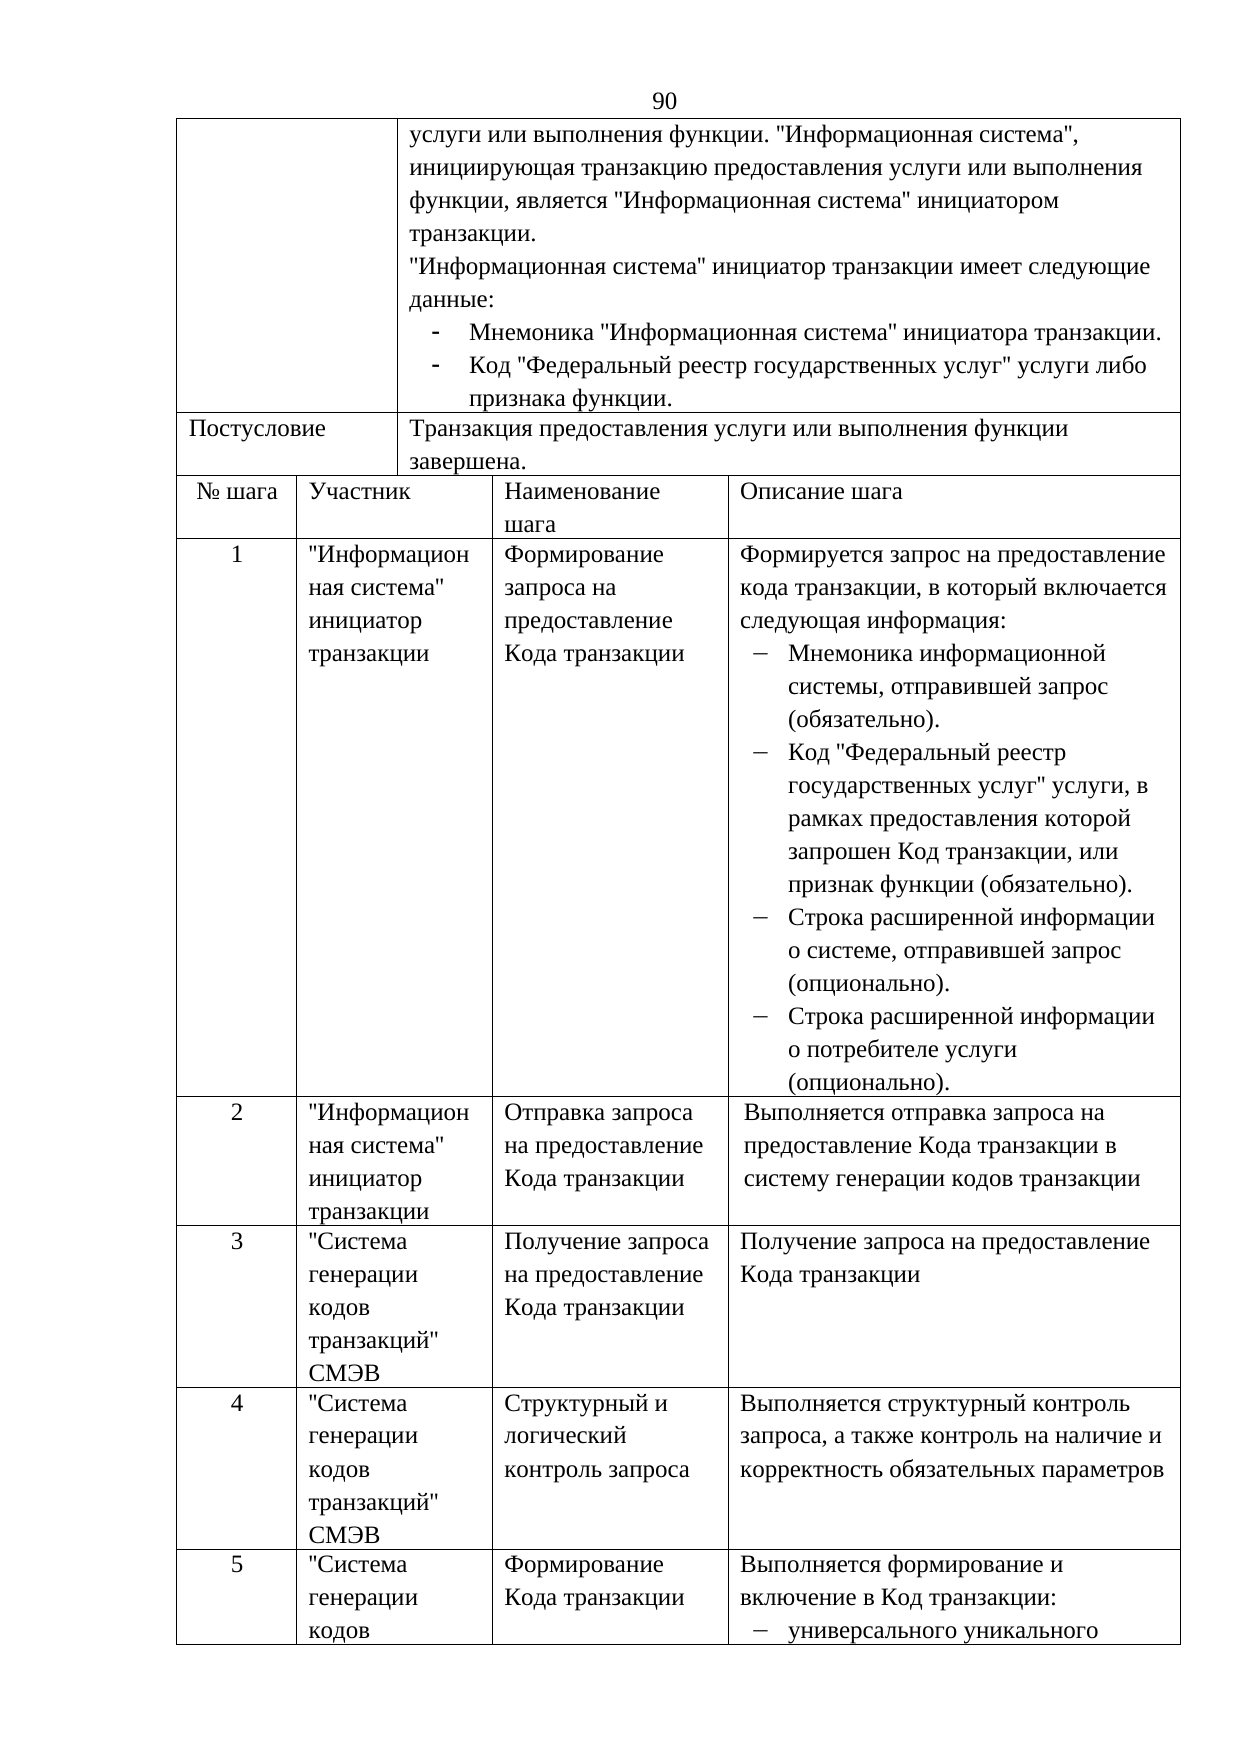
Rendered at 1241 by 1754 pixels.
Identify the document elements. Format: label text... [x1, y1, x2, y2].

table_cell Получение запроса на предоставление Кода транзакции [493, 1226, 728, 1387]
table_cell 4 [177, 1388, 296, 1548]
table_cell Формирование Кода транзакции [493, 1550, 728, 1644]
table_cell 2 [177, 1097, 296, 1225]
table_cell ''Информационная система'' инициатор транзакции [297, 539, 492, 1096]
table_cell Структурный и логический контроль запроса [493, 1388, 728, 1548]
table_header [177, 119, 397, 412]
table_cell Формирование запроса на предоставление Кода транзакции [493, 539, 728, 1096]
table_cell ''Система генерации кодов транзакций'' СМЭВ [297, 1226, 492, 1387]
table_cell 3 [177, 1226, 296, 1387]
table_cell Выполняется формирование и включение в Код транзакции: универсального уникального [729, 1550, 1180, 1644]
table_cell Описание шага [729, 476, 1180, 538]
table_cell 5 [177, 1550, 296, 1644]
table_cell 1 [177, 539, 296, 1096]
table_cell Постусловие [177, 413, 397, 475]
table_cell Отправка запроса на предоставление Кода транзакции [493, 1097, 728, 1225]
table_cell Транзакция предоставления услуги или выполнения функции завершена. [398, 413, 1180, 475]
table_header услуги или выполнения функции. ''Информационная система'', инициирующая транзакцию предоставления услуги или выполнения функции, является ''Информационная система'' инициатором транзакции. ''Информационная система'' инициатор транзакции имеет следующие данные: Мнемоника ''Информационная система'' инициатора транзакции. Код ''Федеральный реестр государственных услуг'' услуги либо признака функции. [398, 119, 1180, 412]
table_cell Получение запроса на предоставление Кода транзакции [729, 1226, 1180, 1387]
table_cell Выполняется отправка запроса на предоставление Кода транзакции в систему генерации кодов транзакции [729, 1097, 1180, 1225]
table_cell Формируется запрос на предоставление кода транзакции, в который включается следующая информация: Мнемоника информационной системы, отправившей запрос (обязательно). Код ''Федеральный реестр государственных услуг'' услуги, в рамках предоставления которой запрошен Код транзакции, или признак функции (обязательно). Строка расширенной информации о системе, отправившей запрос (опционально). Строка расширенной информации о потребителе услуги (опционально). [729, 539, 1180, 1096]
table_cell Наименование шага [493, 476, 728, 538]
table_cell № шага [177, 476, 296, 538]
table_cell ''Система генерации кодов [297, 1550, 492, 1644]
table_cell ''Информационная система'' инициатор транзакции [297, 1097, 492, 1225]
table_cell ''Система генерации кодов транзакций'' СМЭВ [297, 1388, 492, 1548]
table_cell Участник [297, 476, 492, 538]
table_cell Выполняется структурный контроль запроса, а также контроль на наличие и корректность обязательных параметров [729, 1388, 1180, 1548]
